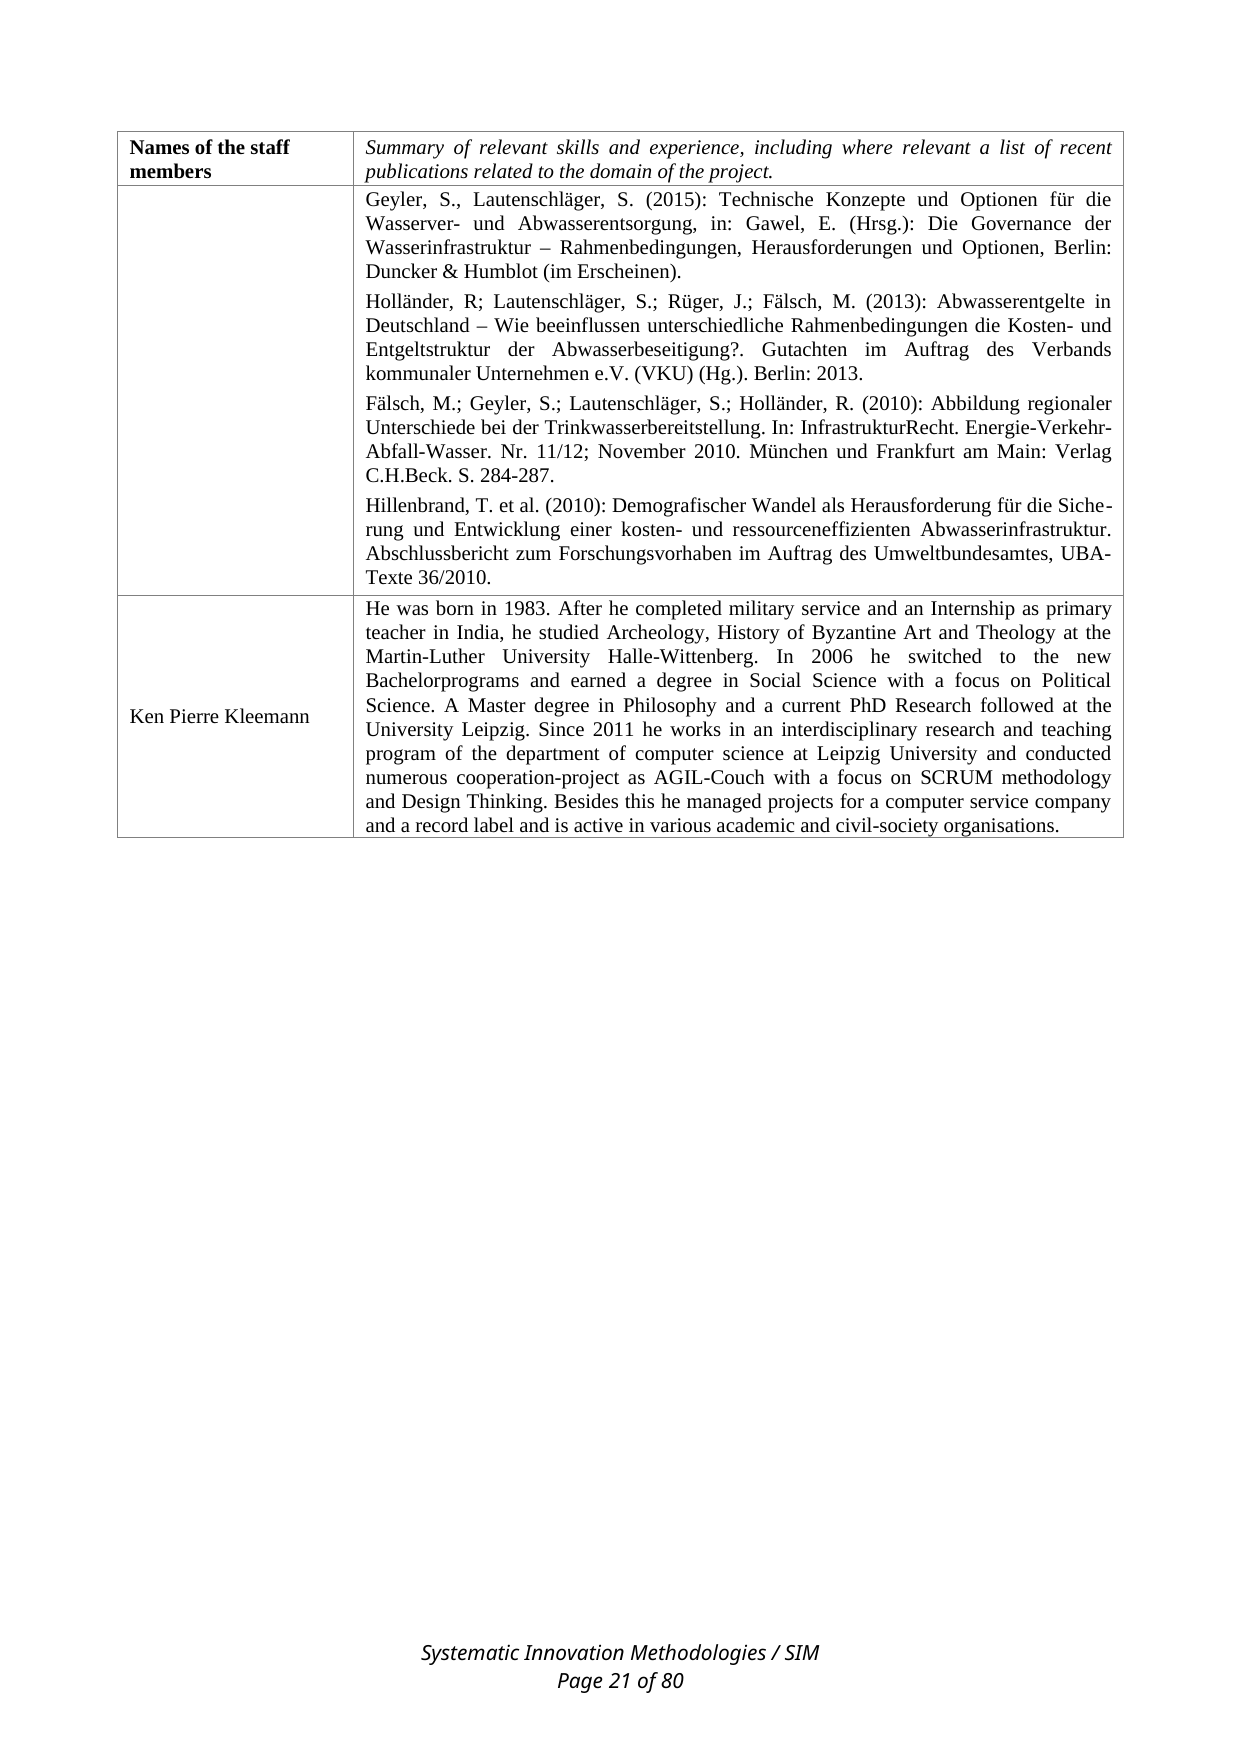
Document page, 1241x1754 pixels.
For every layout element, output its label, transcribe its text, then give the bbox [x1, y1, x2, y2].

table_cell He was born in 1983. After he completed military service and an Internship as primary teacher in India, he studied Archeology, History of Byzantine Art and Theology at the Martin-Luther University Halle-Wittenberg. In 2006 he switched to the new Bachelorprograms and earned a degree in Social Science with a focus on Political Science. A Master degree in Philosophy and a current PhD Research followed at the University Leipzig. Since 2011 he works in an interdisciplinary research and teaching program of the department of computer science at Leipzig University and conducted numerous cooperation-project as AGIL-Couch with a focus on SCRUM methodology and Design Thinking. Besides this he managed projects for a computer service company and a record label and is active in various academic and civil-society organisations. [354, 596, 1123, 837]
table_cell Ken Pierre Kleemann [118, 596, 353, 837]
table_header Names of the staff members [118, 132, 353, 185]
table_header Summary of relevant skills and experience, including where relevant a list of recent publications related to the domain of the project. [354, 132, 1123, 185]
table_cell [118, 186, 353, 595]
table_cell Geyler, S., Lautenschläger, S. (2015): Technische Konzepte und Optionen für die Wasserver- und Abwasserentsorgung, in: Gawel, E. (Hrsg.): Die Governance der Wasserinfrastruktur – Rahmenbedingungen, Herausforderungen und Optionen, Berlin: Duncker & Humblot (im Erscheinen). Holländer, R; Lautenschläger, S.; Rüger, J.; Fälsch, M. (2013): Abwasserentgelte in Deutschland – Wie beeinflussen unterschiedliche Rahmenbedingungen die Kosten- und Entgeltstruktur der Abwasserbeseitigung?. Gutachten im Auftrag des Verbands kommunaler Unternehmen e.V. (VKU) (Hg.). Berlin: 2013. Fälsch, M.; Geyler, S.; Lautenschläger, S.; Holländer, R. (2010): Abbildung regionaler Unterschiede bei der Trinkwasserbereitstellung. In: InfrastrukturRecht. Energie-Verkehr-Abfall-Wasser. Nr. 11/12; November 2010. München und Frankfurt am Main: Verlag C.H.Beck. S. 284-287. Hillenbrand, T. et al. (2010): Demografischer Wandel als Herausforderung für die Siche­rung und Entwicklung einer kosten- und ressourceneffizienten Abwasserinfrastruktur. Abschlussbericht zum Forschungsvorhaben im Auftrag des Umweltbundesamtes, UBA-Texte 36/2010. [354, 186, 1123, 595]
